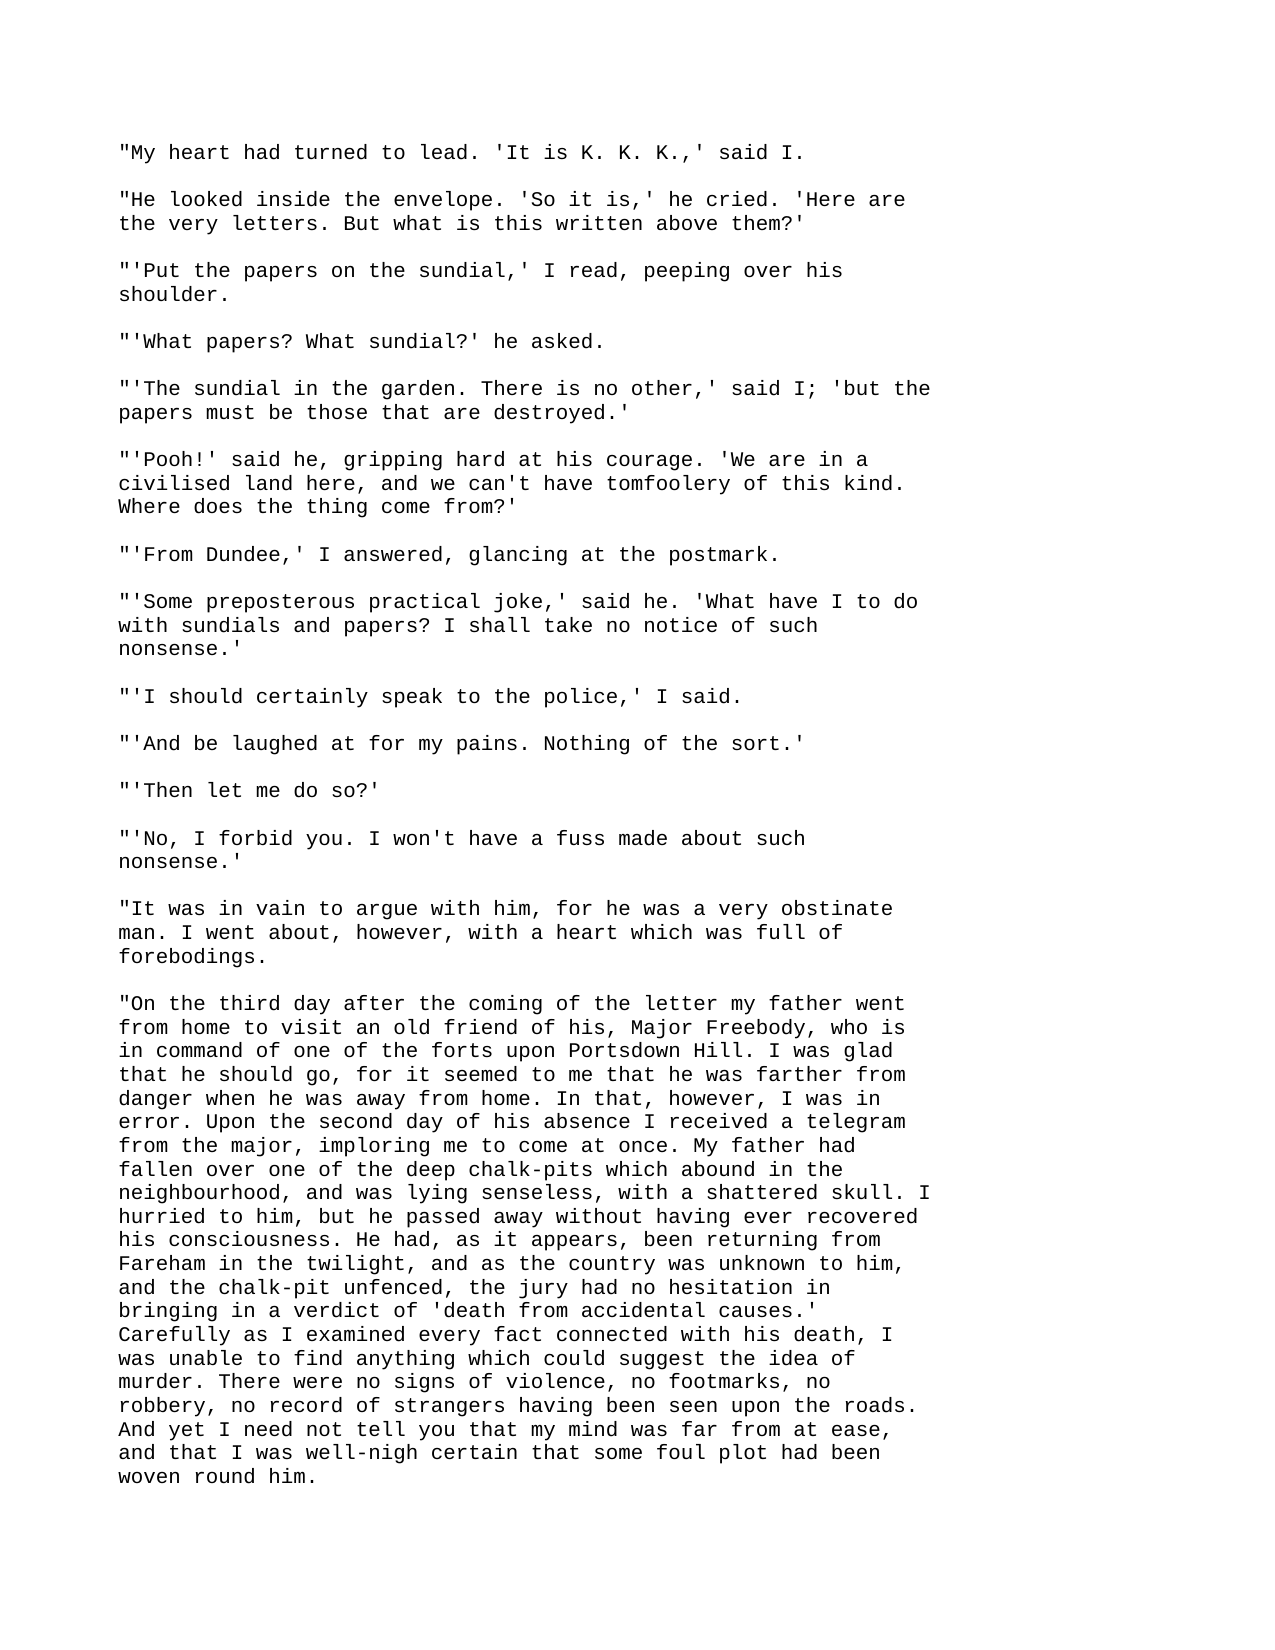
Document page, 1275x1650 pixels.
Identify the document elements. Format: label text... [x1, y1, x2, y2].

text hurried to him, but he passed away without having ever recovered [118, 1206, 1157, 1229]
text shoulder. [118, 284, 1157, 307]
text was unable to find anything which could suggest the idea of [118, 1348, 1157, 1371]
text "My heart had turned to lead. 'It is K. K. K.,' said I. [118, 142, 1157, 165]
text Carefully as I examined every fact connected with his death, I [118, 1324, 1157, 1348]
text and the chalk-pit unfenced, the jury had no hesitation in [118, 1277, 1157, 1300]
text "'I should certainly speak to the police,' I said. [118, 686, 1157, 709]
text in command of one of the forts upon Portsdown Hill. I was glad [118, 1040, 1157, 1064]
text "'The sundial in the garden. There is no other,' said I; 'but the [118, 378, 1157, 402]
text "'No, I forbid you. I won't have a fuss made about such [118, 827, 1157, 851]
text forebodings. [118, 946, 1157, 969]
text fallen over one of the deep chalk-pits which abound in the [118, 1158, 1157, 1182]
text "'Some preposterous practical joke,' said he. 'What have I to do [118, 591, 1157, 615]
text "'What papers? What sundial?' he asked. [118, 331, 1157, 354]
text with sundials and papers? I shall take no notice of such [118, 615, 1157, 638]
text from the major, imploring me to come at once. My father had [118, 1135, 1157, 1158]
text "'From Dundee,' I answered, glancing at the postmark. [118, 544, 1157, 567]
text "'Put the papers on the sundial,' I read, peeping over his [118, 260, 1157, 284]
text the very letters. But what is this written above them?' [118, 213, 1157, 236]
text that he should go, for it seemed to me that he was farther from [118, 1064, 1157, 1088]
text robbery, no record of strangers having been seen upon the roads. [118, 1395, 1157, 1419]
text nonsense.' [118, 638, 1157, 662]
text from home to visit an old friend of his, Major Freebody, who is [118, 1017, 1157, 1040]
text man. I went about, however, with a heart which was full of [118, 922, 1157, 946]
text woven round him. [118, 1466, 1157, 1489]
text his consciousness. He had, as it appears, been returning from [118, 1229, 1157, 1253]
text "'Pooh!' said he, gripping hard at his courage. 'We are in a [118, 449, 1157, 473]
text "It was in vain to argue with him, for he was a very obstinate [118, 898, 1157, 922]
text neighbourhood, and was lying senseless, with a shattered skull. I [118, 1182, 1157, 1206]
text nonsense.' [118, 851, 1157, 875]
text And yet I need not tell you that my mind was far from at ease, [118, 1419, 1157, 1442]
text danger when he was away from home. In that, however, I was in [118, 1088, 1157, 1111]
text and that I was well-nigh certain that some foul plot had been [118, 1442, 1157, 1466]
text papers must be those that are destroyed.' [118, 402, 1157, 426]
text "He looked inside the envelope. 'So it is,' he cried. 'Here are [118, 189, 1157, 213]
text murder. There were no signs of violence, no footmarks, no [118, 1371, 1157, 1395]
text "'And be laughed at for my pains. Nothing of the sort.' [118, 733, 1157, 757]
text Where does the thing come from?' [118, 496, 1157, 520]
text "'Then let me do so?' [118, 780, 1157, 804]
text bringing in a verdict of 'death from accidental causes.' [118, 1300, 1157, 1324]
text Fareham in the twilight, and as the country was unknown to him, [118, 1253, 1157, 1277]
text "On the third day after the coming of the letter my father went [118, 993, 1157, 1017]
text error. Upon the second day of his absence I received a telegram [118, 1111, 1157, 1135]
text civilised land here, and we can't have tomfoolery of this kind. [118, 473, 1157, 496]
